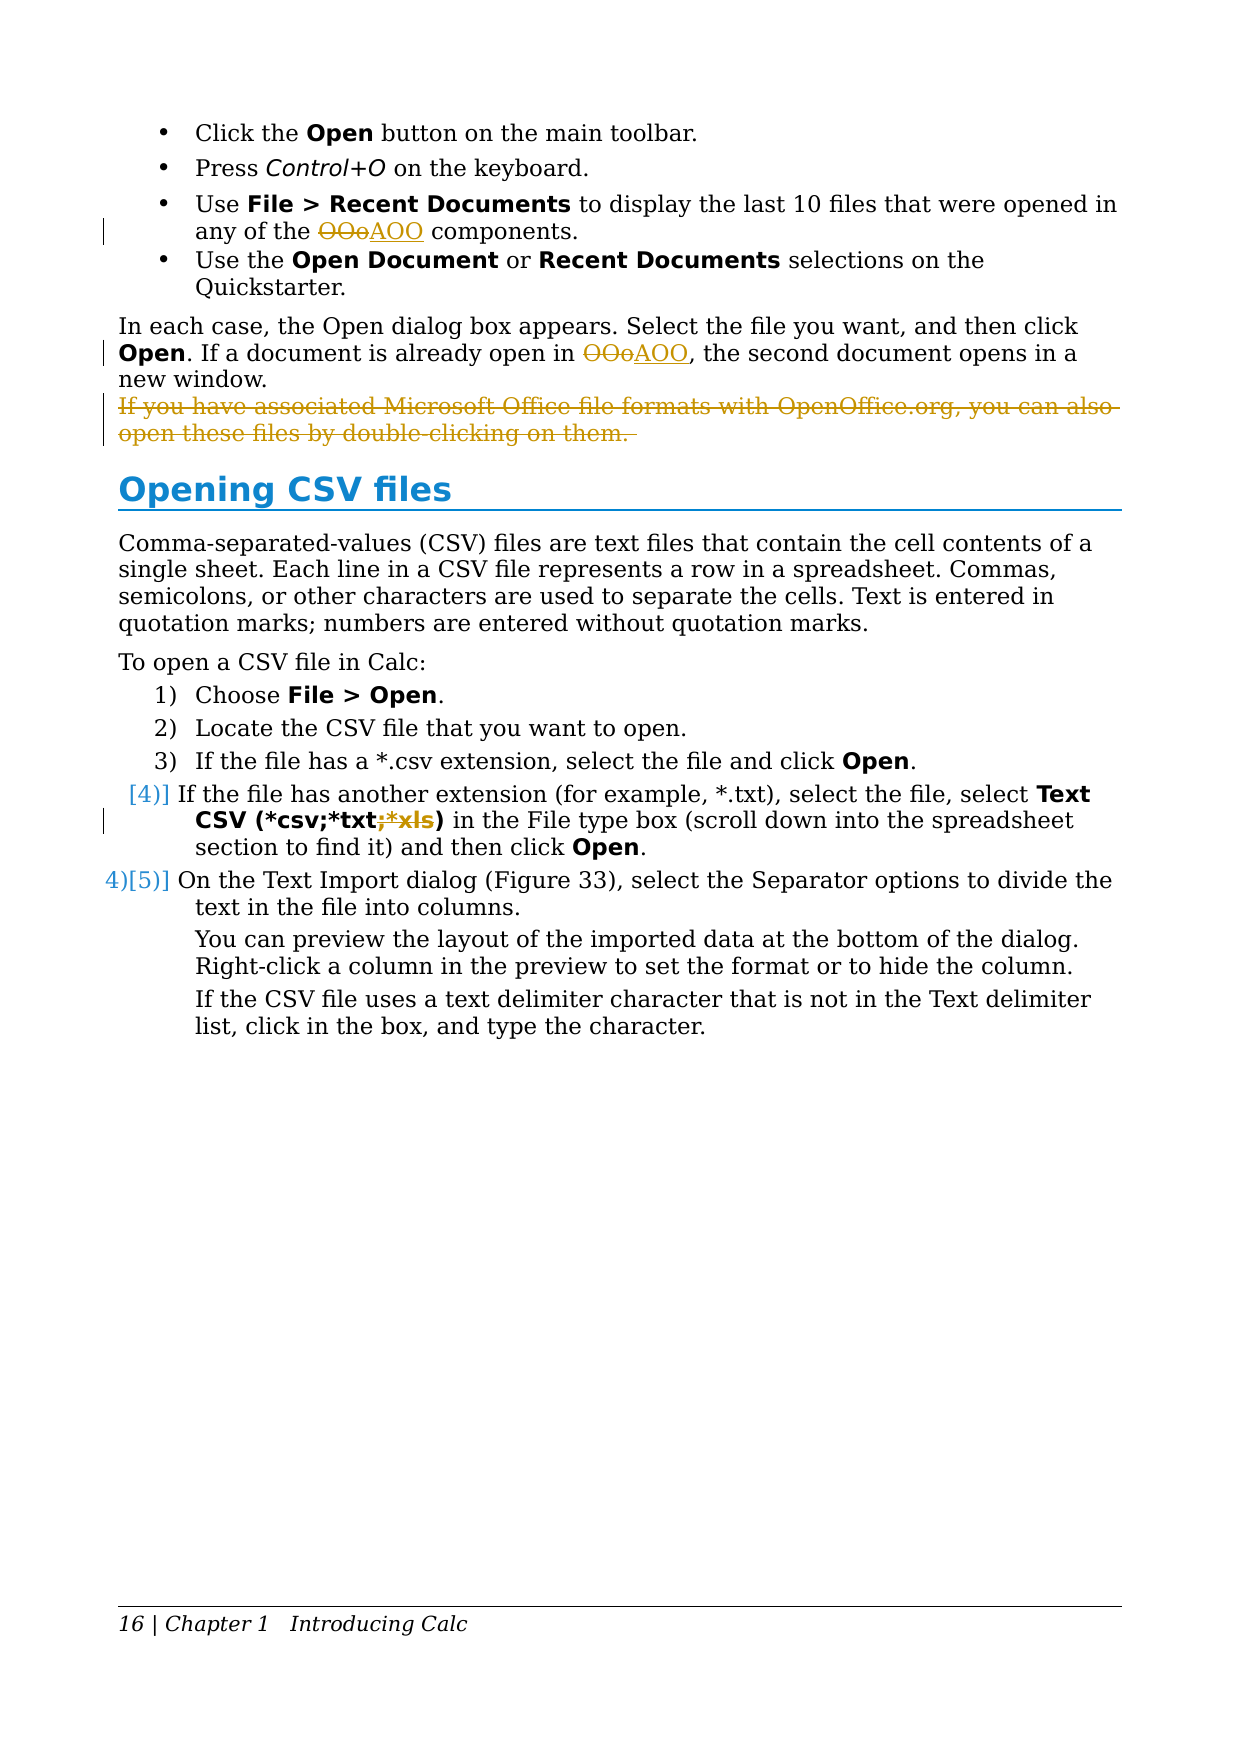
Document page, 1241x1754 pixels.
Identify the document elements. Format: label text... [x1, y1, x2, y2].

list Choose File > Open. [177, 682, 1122, 709]
list To open a CSV file in Calc: [118, 649, 1122, 676]
list If the CSV file uses a text delimiter character that is not in the Text delimiter list, click in the box, and type the character. [177, 986, 1122, 1039]
list On the Text Import dialog (Figure 33), select the Separator options to divide the text in the file into columns. [177, 867, 1122, 920]
list Use File > Recent Documents to display the last 10 files that were opened in any of the AOO components. [156, 189, 1122, 245]
list Use the Open Document or Recent Documents selections on the Quickstarter. [156, 245, 1122, 301]
list If the file has another extension (for example, *.txt), select the file, select Text CSV (*csv;*txt) in the File type box (scroll down into the spreadsheet section to find it) and then click Open. [177, 781, 1122, 861]
list If the file has a *.csv extension, select the file and click Open. [177, 748, 1122, 774]
list Press Control+O on the keyboard. [156, 153, 1122, 183]
text In each case, the Open dialog box appears. Select the file you want, and then click Open. If a document is already open in AOO, the second document opens in a new window. [118, 313, 1122, 393]
subtitle Opening CSV files [118, 470, 1122, 509]
list Click the Open button on the main toolbar. [156, 118, 1122, 147]
text Comma-separated-values (CSV) files are text files that contain the cell contents of a single sheet. Each line in a CSV file represents a row in a spreadsheet. Commas, semicolons, or other characters are used to separate the cells. Text is entered in quotation marks; numbers are entered without quotation marks. [118, 530, 1122, 636]
list You can preview the layout of the imported data at the bottom of the dialog. Right-click a column in the preview to set the format or to hide the column. [177, 927, 1122, 980]
list Locate the CSV file that you want to open. [177, 715, 1122, 742]
